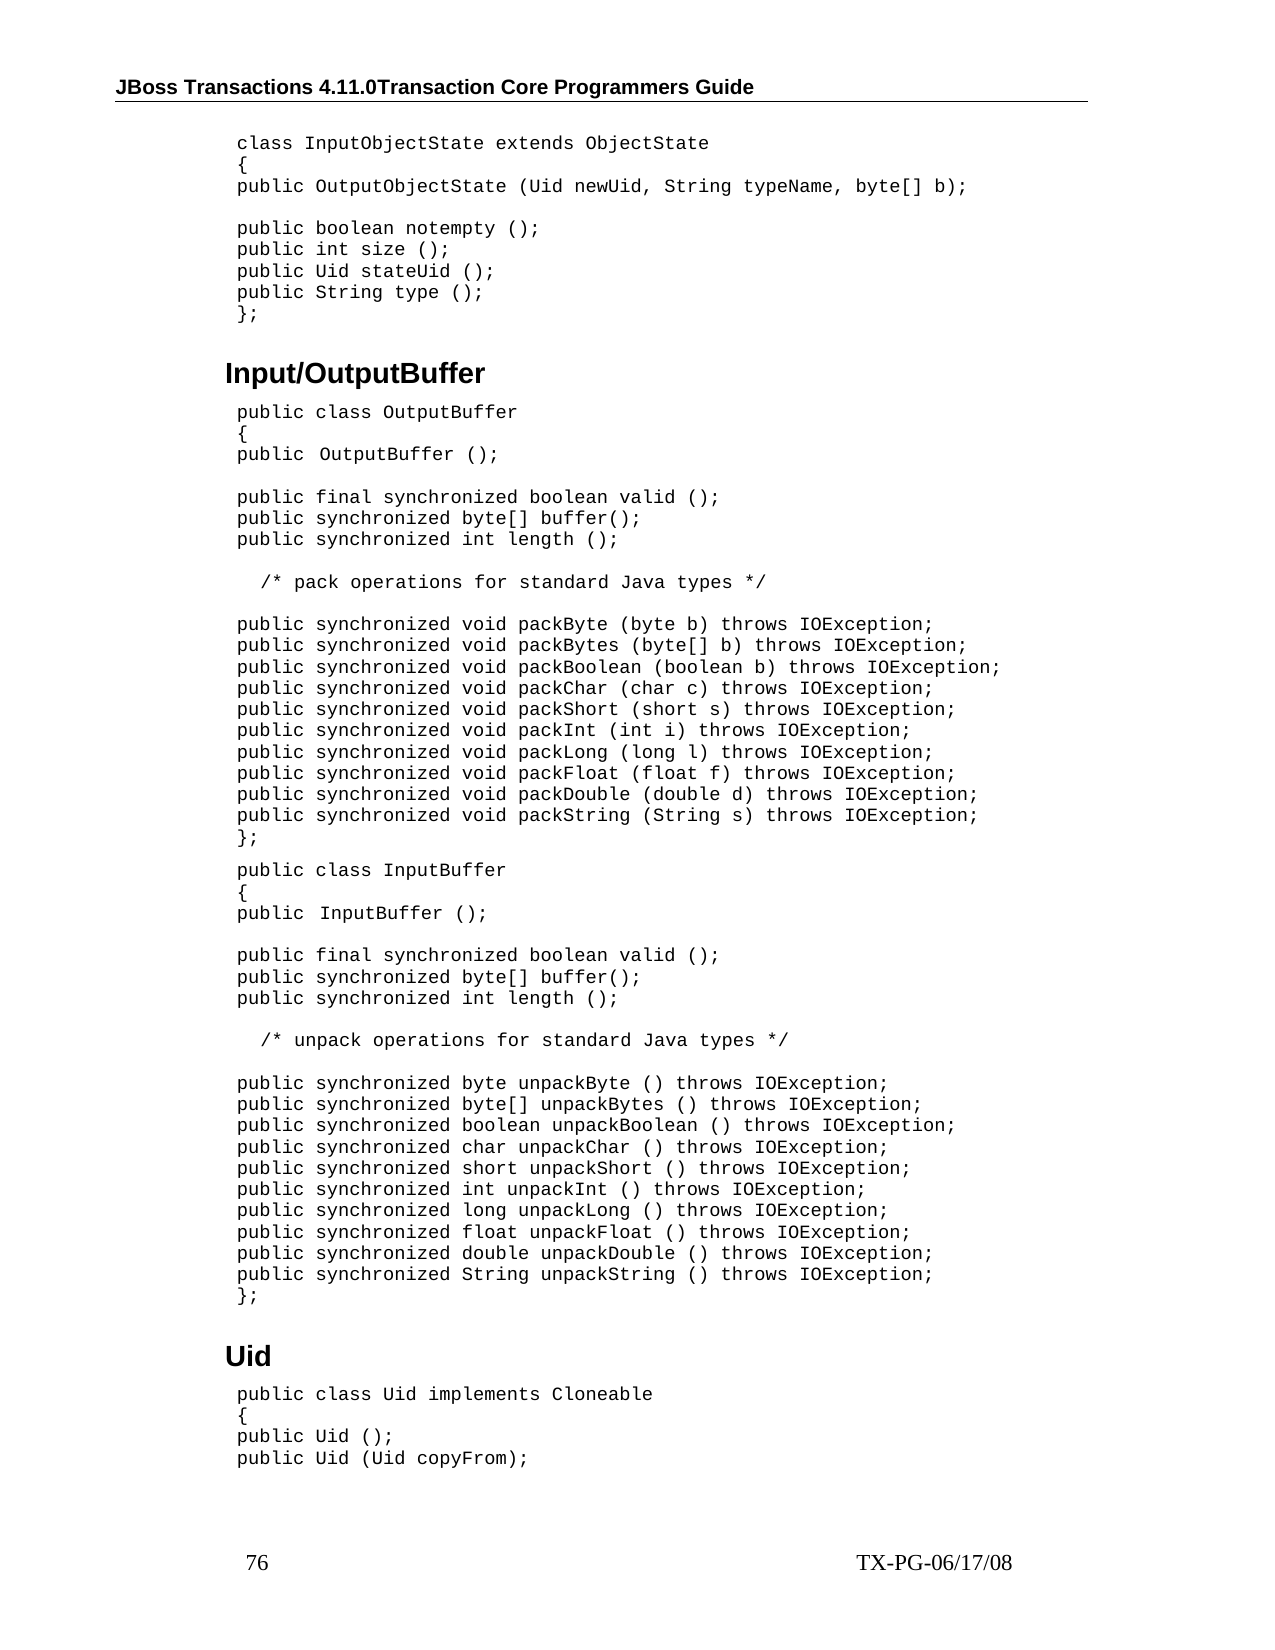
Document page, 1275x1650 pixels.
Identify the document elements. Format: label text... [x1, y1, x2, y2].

subtitle Uid [225, 1339, 1088, 1372]
text public class InputBuffer { public InputBuffer (); public final synchronized boolean valid (); public synchronized byte[] buffer(); public synchronized int length (); /* unpack operations for standard Java types */ public synchronized byte unpackByte () throws IOException; public synchronized byte[] unpackBytes () throws IOException; public synchronized boolean unpackBoolean () throws IOException; public synchronized char unpackChar () throws IOException; public synchronized short unpackShort () throws IOException; public synchronized int unpackInt () throws IOException; public synchronized long unpackLong () throws IOException; public synchronized float unpackFloat () throws IOException; public synchronized double unpackDouble () throws IOException; public synchronized String unpackString () throws IOException; }; [237, 861, 1088, 1307]
subtitle Input/OutputBuffer [225, 356, 1088, 390]
text class InputObjectState extends ObjectState { public OutputObjectState (Uid newUid, String typeName, byte[] b); public boolean notempty (); public int size (); public Uid stateUid (); public String type (); }; [237, 134, 1088, 325]
text public class OutputBuffer { public OutputBuffer (); public final synchronized boolean valid (); public synchronized byte[] buffer(); public synchronized int length (); /* pack operations for standard Java types */ public synchronized void packByte (byte b) throws IOException; public synchronized void packBytes (byte[] b) throws IOException; public synchronized void packBoolean (boolean b) throws IOException; public synchronized void packChar (char c) throws IOException; public synchronized void packShort (short s) throws IOException; public synchronized void packInt (int i) throws IOException; public synchronized void packLong (long l) throws IOException; public synchronized void packFloat (float f) throws IOException; public synchronized void packDouble (double d) throws IOException; public synchronized void packString (String s) throws IOException; }; [237, 402, 1088, 849]
text public class Uid implements Cloneable { public Uid (); public Uid (Uid copyFrom); [237, 1385, 1088, 1470]
